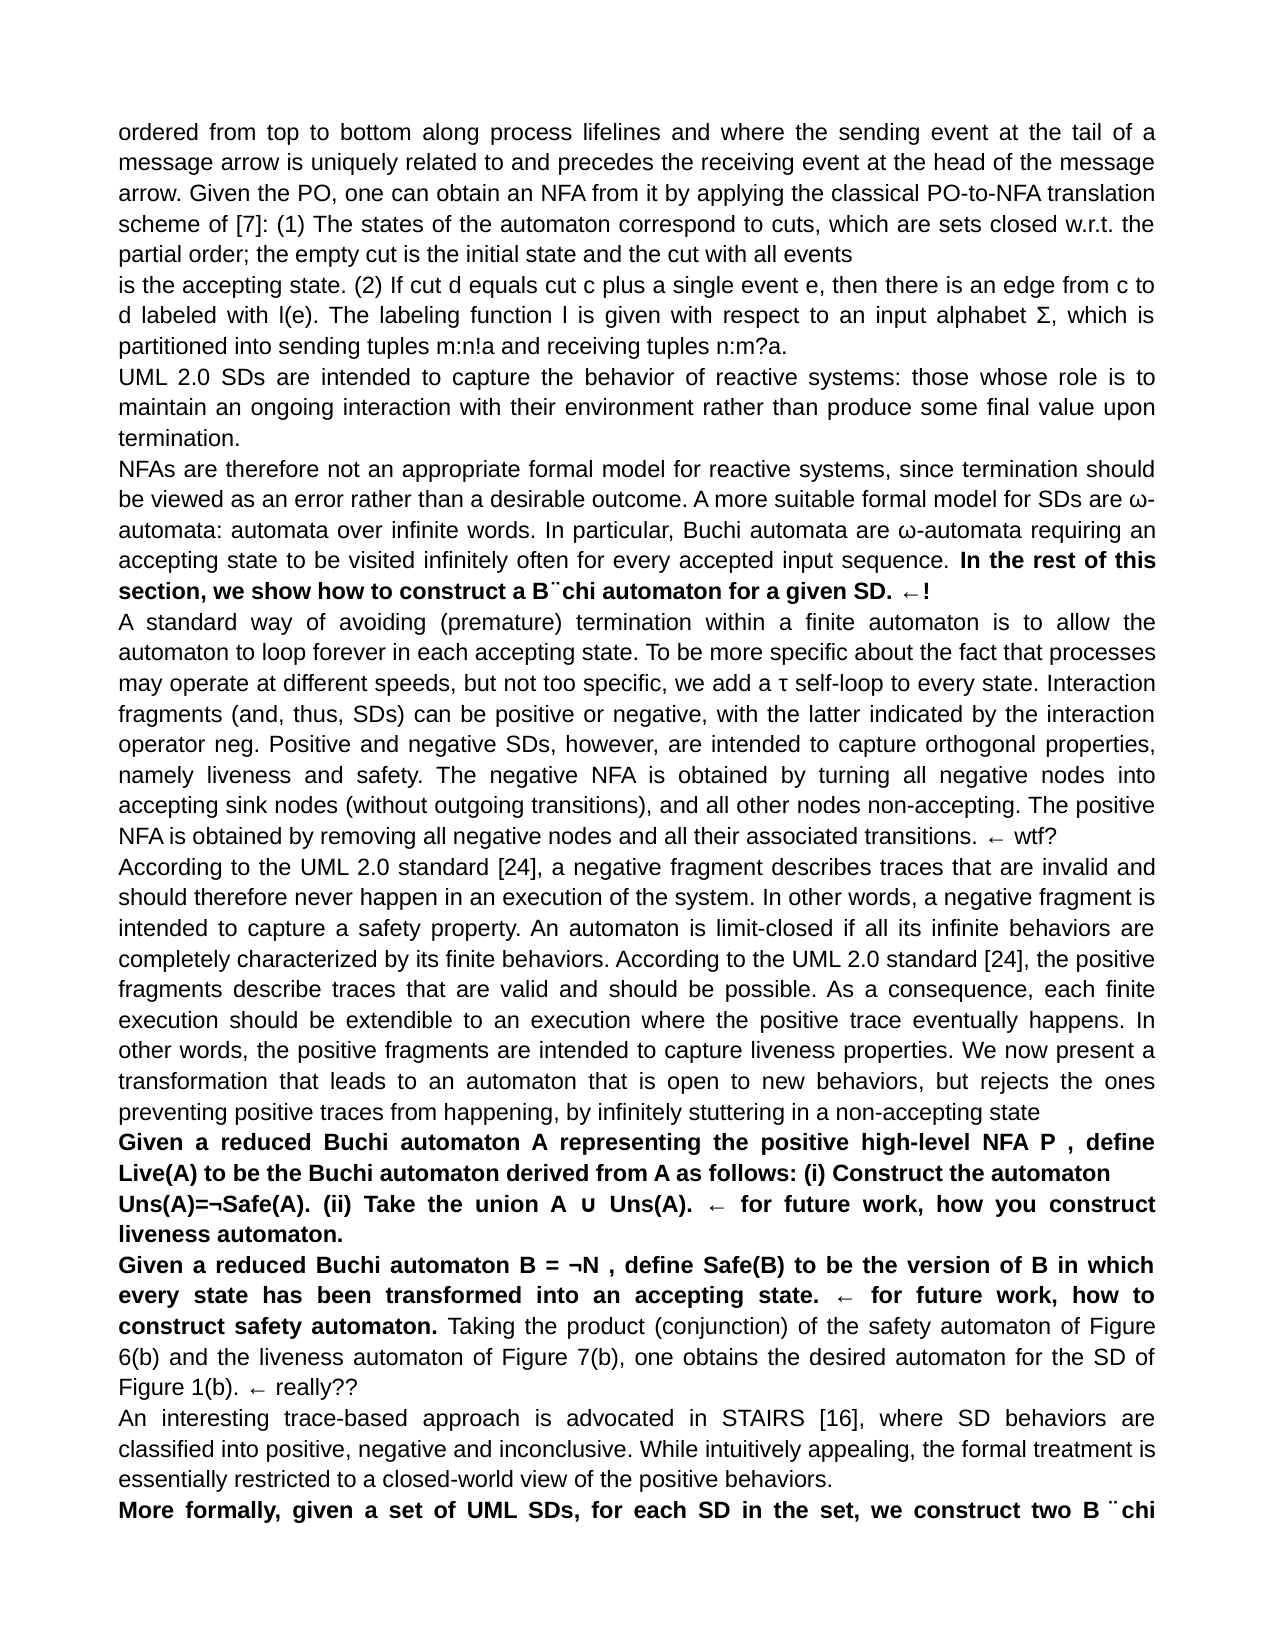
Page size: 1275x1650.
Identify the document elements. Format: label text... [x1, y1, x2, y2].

text is the accepting state. (2) If cut d equals cut c plus a single event e, then there is an edge from c to d labeled with l(e). The labeling function l is given with respect to an input alphabet Σ, which is partitioned into sending tuples m:n!a and receiving tuples n:m?a. [118, 271, 1157, 359]
text Uns(A)=¬Safe(A). (ii) Take the union A ∪ Uns(A). ← for future work, how you construct liveness automaton. [118, 1190, 1157, 1247]
text NFAs are therefore not an appropriate formal model for reactive systems, since termination should be viewed as an error rather than a desirable outcome. A more suitable formal model for SDs are ω-automata: automata over infinite words. In particular, Buchi automata are ω-automata requiring an accepting state to be visited infinitely often for every accepted input sequence. In the rest of this section, we show how to construct a B ̈ chi automaton for a given SD. ←! [118, 455, 1157, 604]
text ordered from top to bottom along process lifelines and where the sending event at the tail of a message arrow is uniquely related to and precedes the receiving event at the head of the message arrow. Given the PO, one can obtain an NFA from it by applying the classical PO-to-NFA translation scheme of [7]: (1) The states of the automaton correspond to cuts, which are sets closed w.r.t. the partial order; the empty cut is the initial state and the cut with all events [118, 118, 1157, 267]
text UML 2.0 SDs are intended to capture the behavior of reactive systems: those whose role is to maintain an ongoing interaction with their environment rather than produce some final value upon termination. [118, 363, 1157, 451]
text An interesting trace-based approach is advocated in STAIRS [16], where SD behaviors are classified into positive, negative and inconclusive. While intuitively appealing, the formal treatment is essentially restricted to a closed-world view of the positive behaviors. [118, 1404, 1157, 1492]
text According to the UML 2.0 standard [24], a negative fragment describes traces that are invalid and should therefore never happen in an execution of the system. In other words, a negative fragment is intended to capture a safety property. An automaton is limit-closed if all its infinite behaviors are completely characterized by its finite behaviors. According to the UML 2.0 standard [24], the positive fragments describe traces that are valid and should be possible. As a consequence, each finite execution should be extendible to an execution where the positive trace eventually happens. In other words, the positive fragments are intended to capture liveness properties. We now present a transformation that leads to an automaton that is open to new behaviors, but rejects the ones preventing positive traces from happening, by infinitely stuttering in a non-accepting state [118, 853, 1157, 1125]
text More formally, given a set of UML SDs, for each SD in the set, we construct two B ̈ chi [118, 1496, 1157, 1523]
text Given a reduced Buchi automaton B = ¬N , define Safe(B) to be the version of B in which every state has been transformed into an accepting state. ← for future work, how to construct safety automaton. Taking the product (conjunction) of the safety automaton of Figure 6(b) and the liveness automaton of Figure 7(b), one obtains the desired automaton for the SD of Figure 1(b). ← really?? [118, 1251, 1157, 1401]
text A standard way of avoiding (premature) termination within a finite automaton is to allow the automaton to loop forever in each accepting state. To be more specific about the fact that processes may operate at different speeds, but not too specific, we add a τ self-loop to every state. Interaction fragments (and, thus, SDs) can be positive or negative, with the latter indicated by the interaction operator neg. Positive and negative SDs, however, are intended to capture orthogonal properties, namely liveness and safety. The negative NFA is obtained by turning all negative nodes into accepting sink nodes (without outgoing transitions), and all other nodes non-accepting. The positive NFA is obtained by removing all negative nodes and all their associated transitions. ← wtf? [118, 608, 1157, 849]
text Given a reduced Buchi automaton A representing the positive high-level NFA P , define Live(A) to be the Buchi automaton derived from A as follows: (i) Construct the automaton [118, 1129, 1157, 1186]
